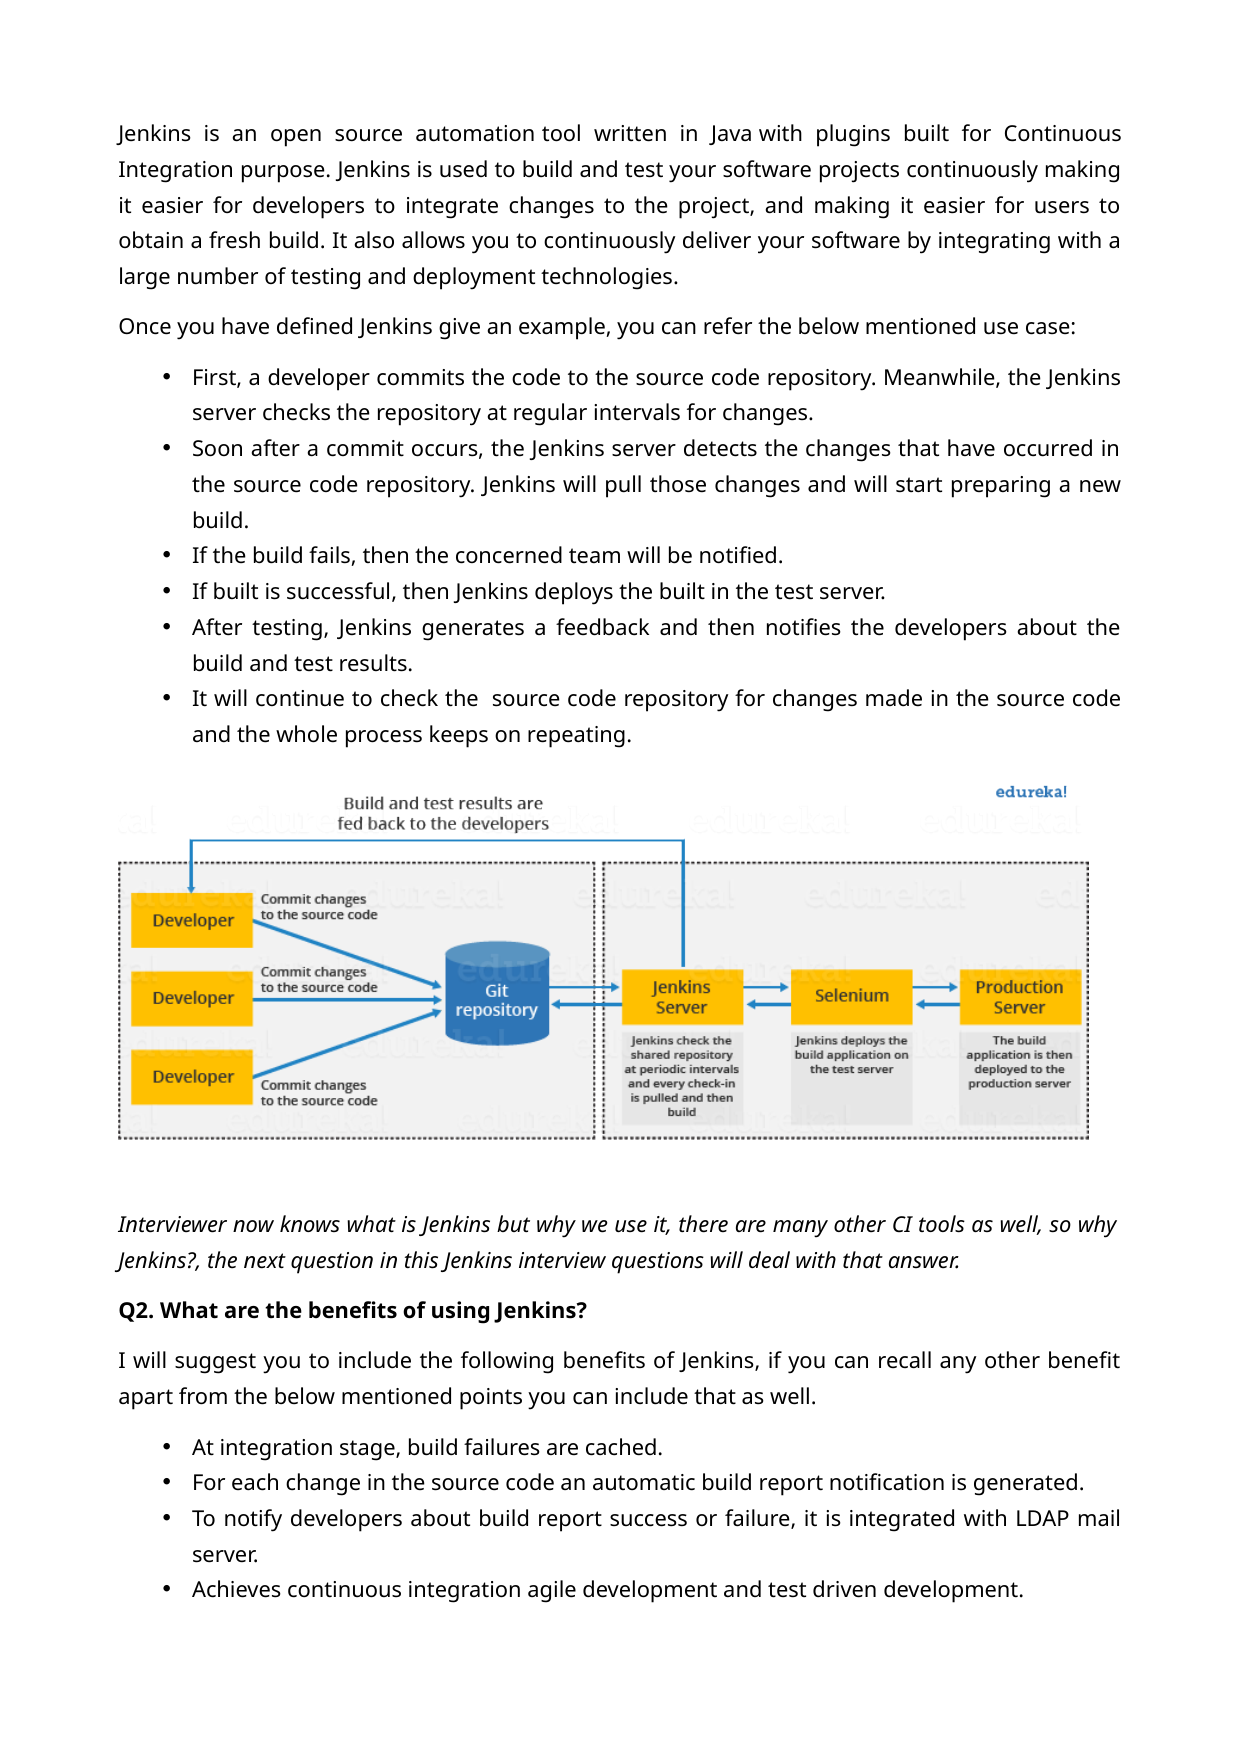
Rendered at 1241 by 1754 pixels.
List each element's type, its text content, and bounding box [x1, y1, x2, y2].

text Jenkins is an open source automation tool written in Java with plugins built for Continuous Integration purpose. Jenkins is used to build and test your software projects continuously making it easier for developers to integrate changes to the project, and making it easier for users to obtain a fresh build. It also allows you to continuously deliver your software by integrating with a large number of testing and deployment technologies. [118, 118, 1122, 291]
list It will continue to check the source code repository for changes made in the source code and the whole process keeps on repeating. [162, 683, 1122, 749]
list If the build fails, then the concerned team will be notified. [162, 540, 1122, 570]
list Soon after a commit occurs, the Jenkins server detects the changes that have occurred in the source code repository. Jenkins will pull those changes and will start preparing a new build. [162, 433, 1122, 534]
list First, a developer commits the code to the source code repository. Meanwhile, the Jenkins server checks the repository at regular intervals for changes. [162, 362, 1122, 427]
list If built is successful, then Jenkins deploys the built in the test server. [162, 576, 1122, 606]
text Q2. What are the benefits of using Jenkins? [118, 1295, 1122, 1325]
list At integration stage, build failures are cached. [162, 1431, 1122, 1461]
list Achieves continuous integration agile development and test driven development. [162, 1574, 1122, 1604]
picture [118, 769, 1089, 1140]
text I will suggest you to include the following benefits of Jenkins, if you can recall any other benefit apart from the below mentioned points you can include that as well. [118, 1345, 1122, 1411]
text Interviewer now knows what is Jenkins but why we use it, there are many other CI tools as well, so why Jenkins?, the next question in this Jenkins interview questions will deal with that answer. [118, 1209, 1122, 1274]
list To notify developers about build report success or failure, it is integrated with LDAP mail server. [162, 1503, 1122, 1568]
text Once you have defined Jenkins give an example, you can refer the below mentioned use case: [118, 311, 1122, 341]
list After testing, Jenkins generates a feedback and then notifies the developers about the build and test results. [162, 612, 1122, 677]
list For each change in the source code an automatic build report notification is generated. [162, 1467, 1122, 1497]
